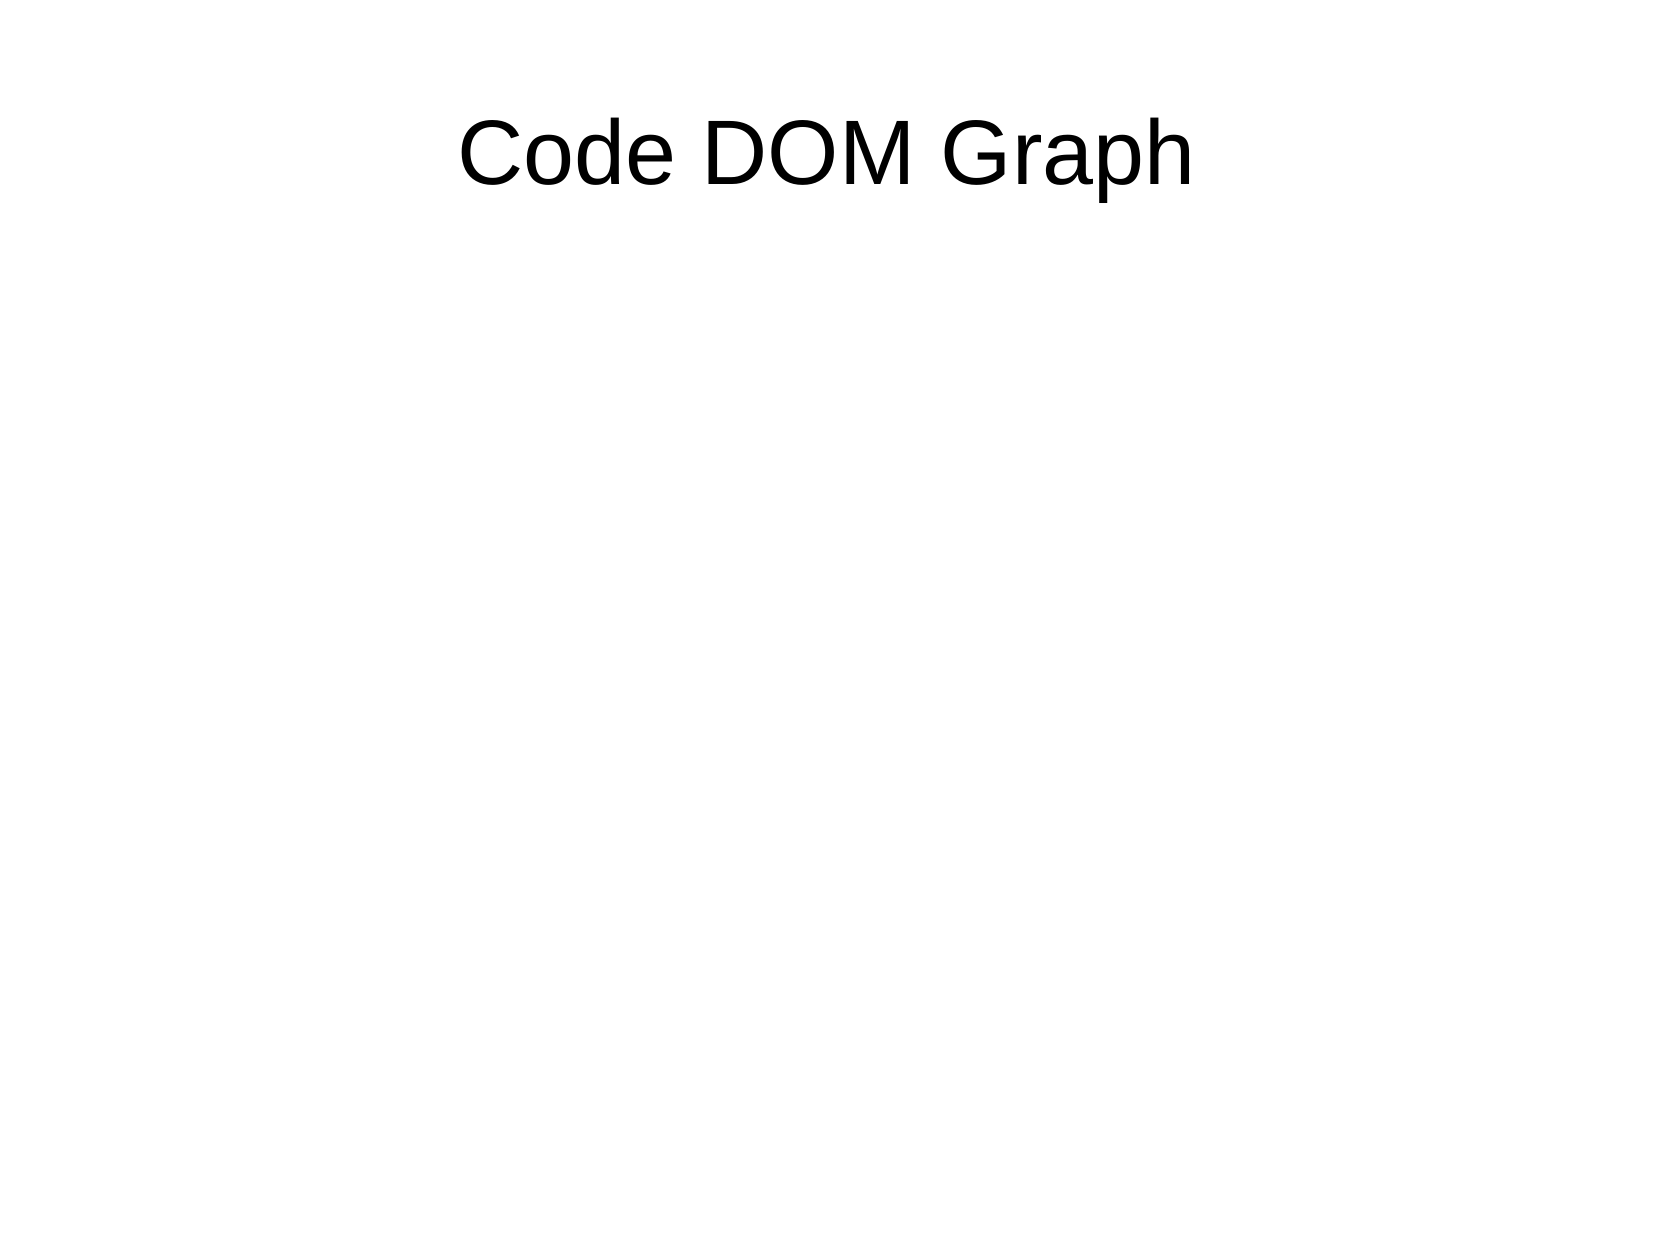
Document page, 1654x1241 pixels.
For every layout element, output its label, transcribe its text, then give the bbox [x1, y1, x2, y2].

title Code DOM Graph [82, 49, 1571, 257]
